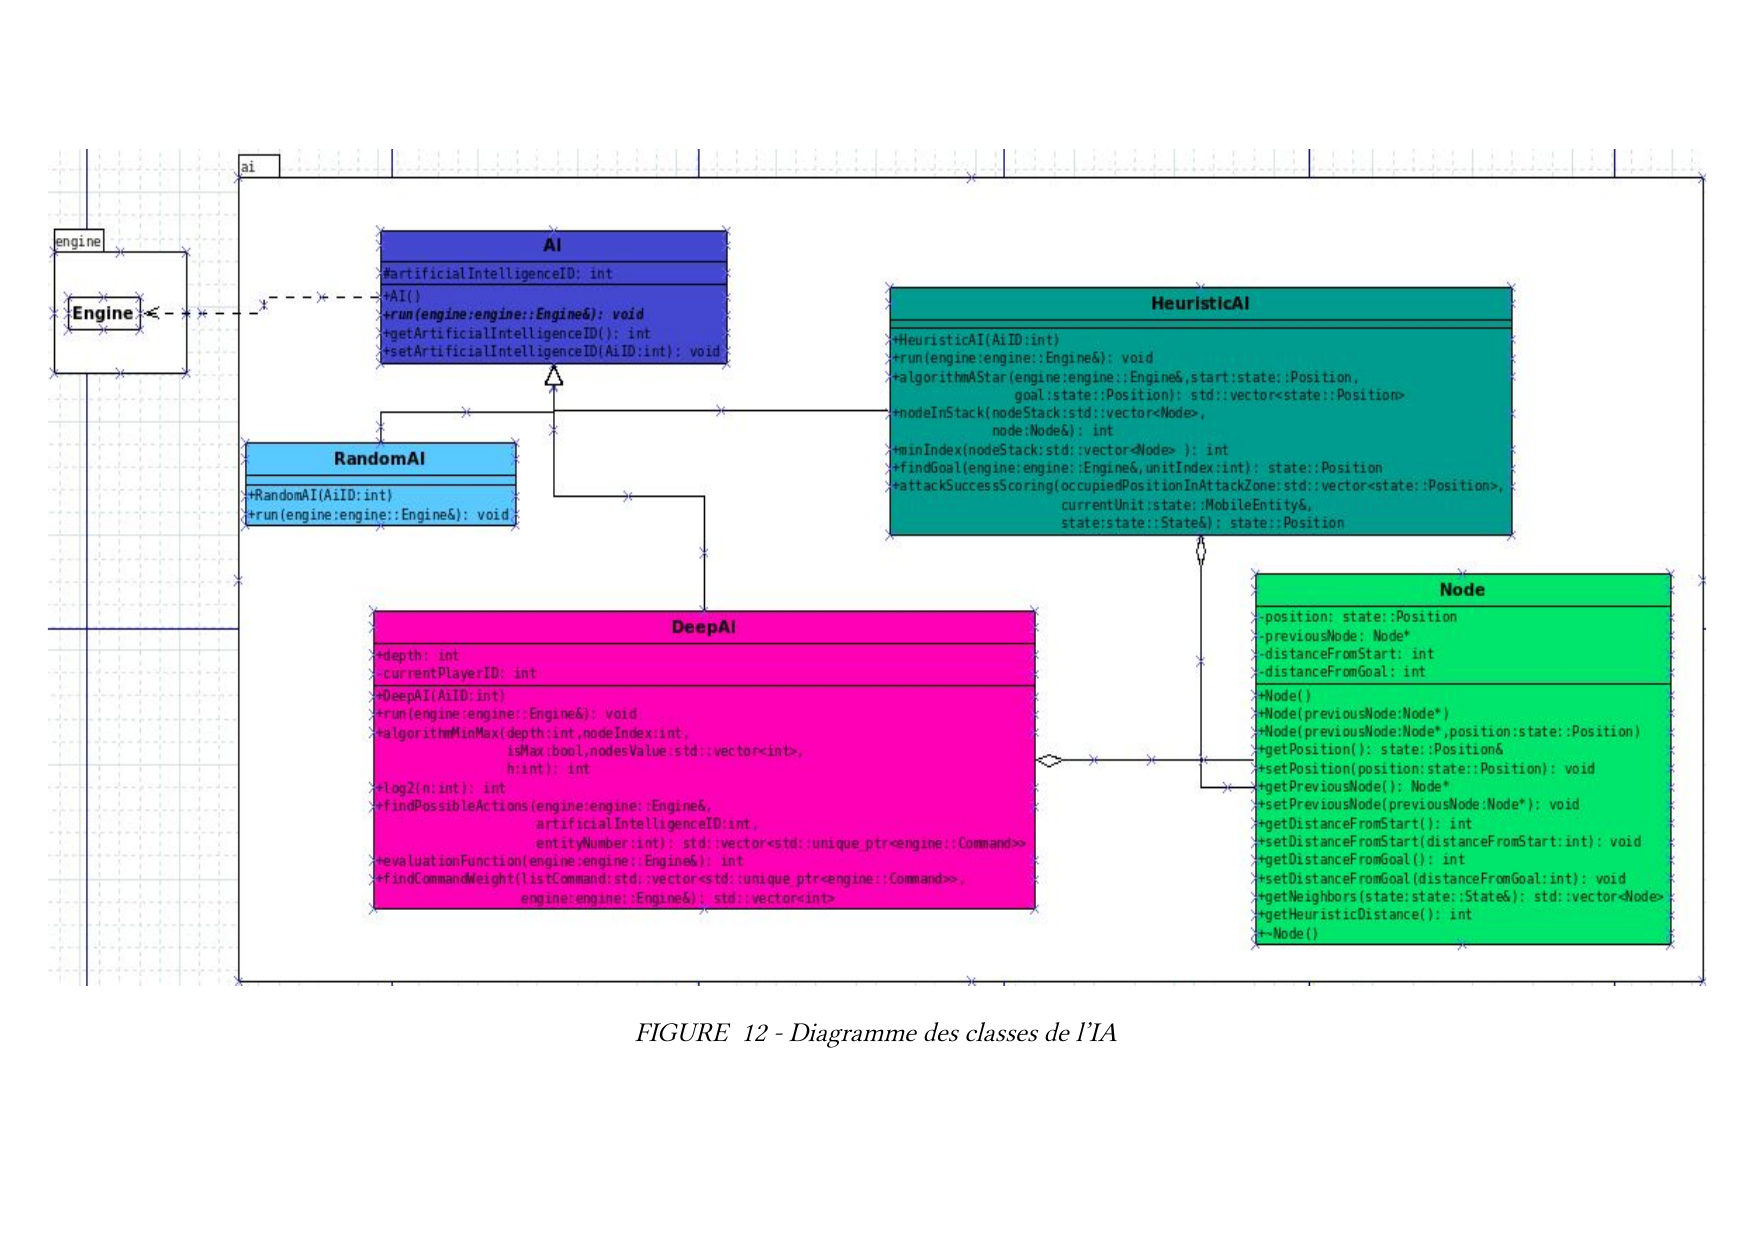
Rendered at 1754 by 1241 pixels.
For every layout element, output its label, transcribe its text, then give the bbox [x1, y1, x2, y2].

text FIGURE 12 - Diagramme des classes de l’IA [118, 1017, 1636, 1048]
picture [47, 149, 1707, 986]
